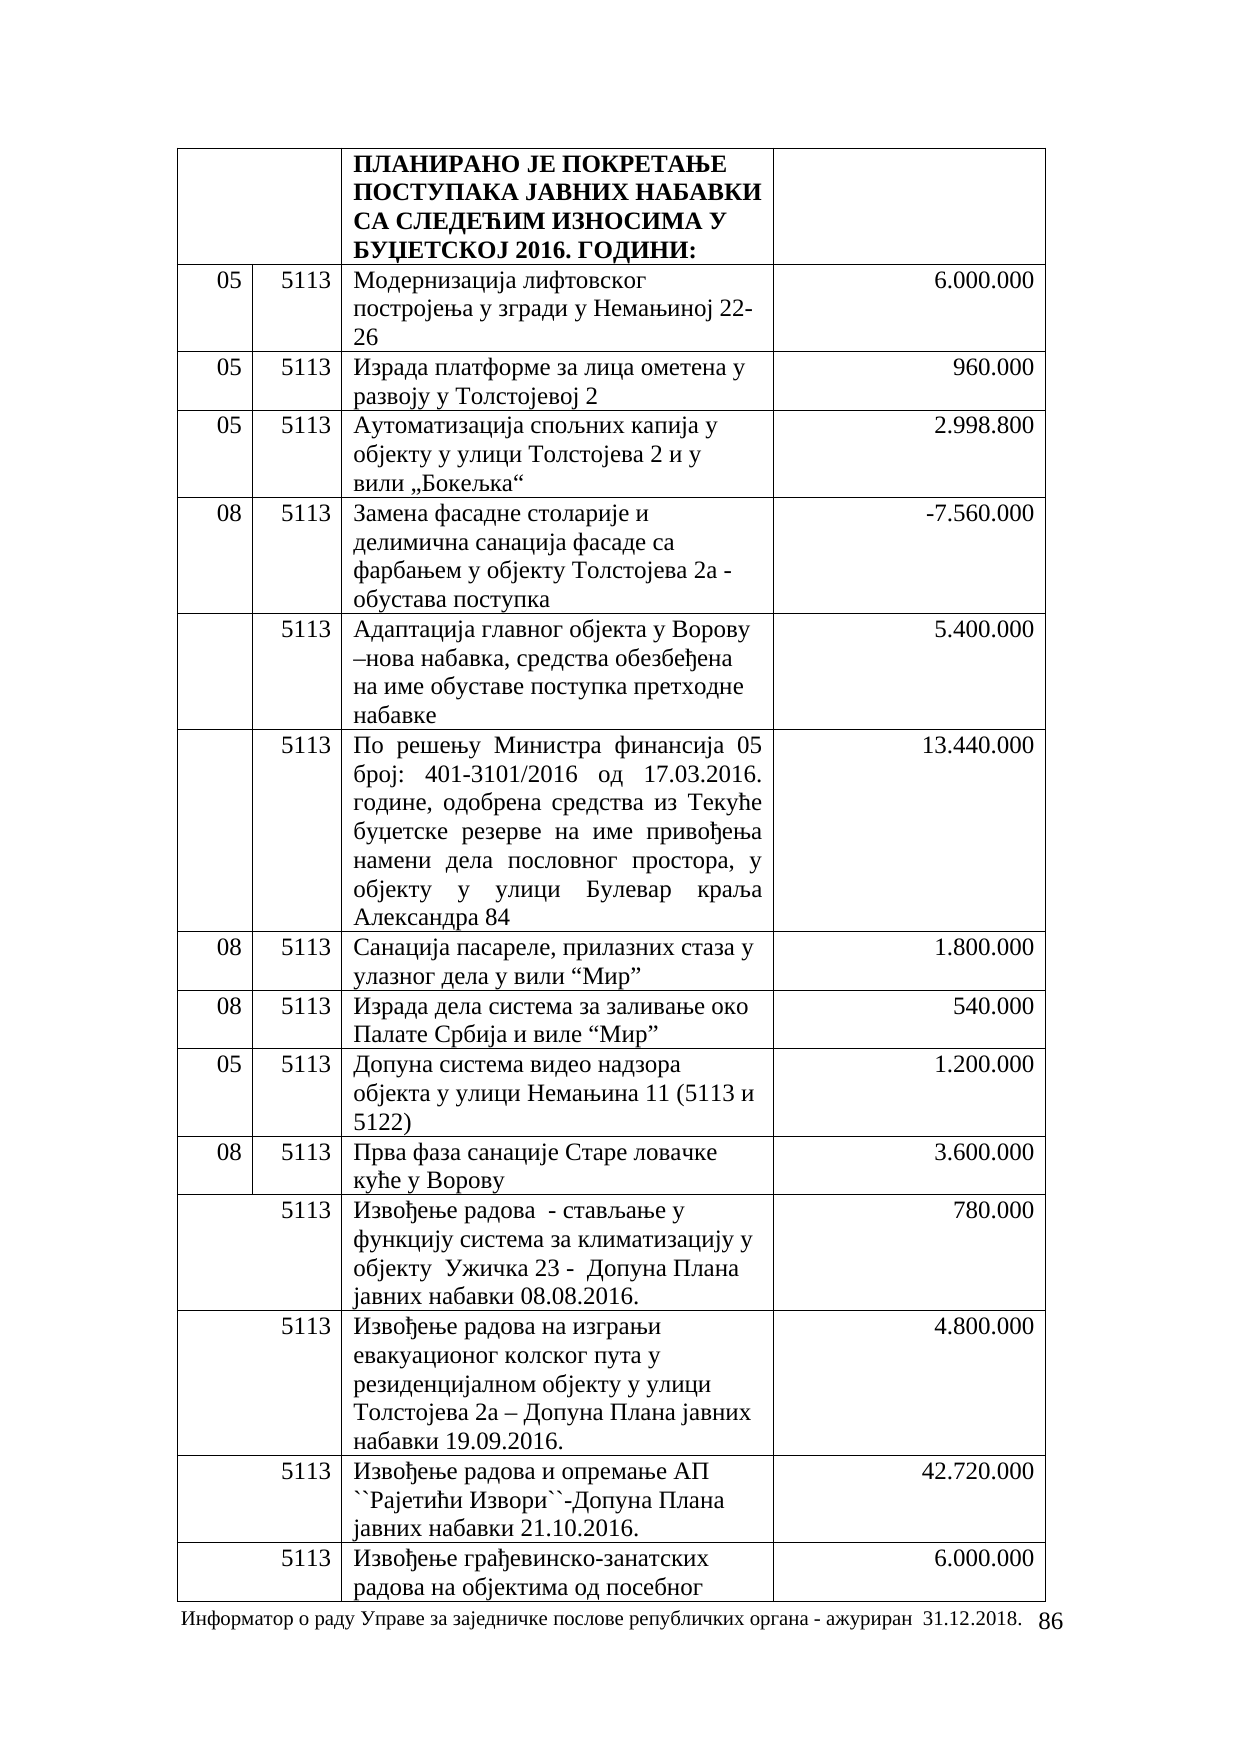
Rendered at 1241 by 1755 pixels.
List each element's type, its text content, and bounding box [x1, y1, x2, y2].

table_cell 2.998.800 [774, 411, 1045, 497]
table_cell [774, 149, 1045, 264]
table_cell 5113 [253, 1049, 341, 1136]
table_cell 13.440.000 [774, 730, 1045, 931]
table_cell 540.000 [774, 991, 1045, 1048]
table_cell [178, 149, 341, 264]
table_cell 08 [178, 991, 252, 1048]
table_cell 6.000.000 [774, 265, 1045, 351]
table_cell 5113 [253, 614, 341, 729]
table_cell 780.000 [774, 1195, 1045, 1310]
table_cell Извођење радова - стављање у функцију система за климатизацију у објекту Ужичка 23 - Допуна Плана јавних набавки 08.08.2016. [342, 1195, 773, 1310]
table_cell Аутоматизација спољних капија у објекту у улици Толстојева 2 и у вили „Бокељка“ [342, 411, 773, 497]
table_cell 960.000 [774, 352, 1045, 409]
table_cell 08 [178, 1137, 252, 1194]
table_cell 5113 [178, 1543, 341, 1601]
table_cell 5113 [178, 1456, 341, 1542]
table_cell Прва фаза санације Старе ловачке куће у Ворову [342, 1137, 773, 1194]
table_cell 05 [178, 1049, 252, 1136]
table_cell Допуна система видео надзора објекта у улици Немањина 11 (5113 и 5122) [342, 1049, 773, 1136]
table_cell 5113 [178, 1195, 341, 1310]
table_cell 08 [178, 498, 252, 613]
table_cell 5113 [253, 411, 341, 497]
table_cell 1.800.000 [774, 932, 1045, 990]
table_cell Извођење радова и опремање АП ``Рајетићи Извори``-Допуна Плана јавних набавки 21.10.2016. [342, 1456, 773, 1542]
table_cell 6.000.000 [774, 1543, 1045, 1601]
table_cell 05 [178, 411, 252, 497]
table_cell Извођење грађевинско-занатских радова на објектима од посебног [342, 1543, 773, 1601]
table_cell 5.400.000 [774, 614, 1045, 729]
table_cell [178, 614, 252, 729]
table_cell -7.560.000 [774, 498, 1045, 613]
table_cell Израда платформе за лица ометена у развоју у Толстојевој 2 [342, 352, 773, 409]
table_cell По решењу Министра финансија 05 број: 401-3101/2016 од 17.03.2016. године, одобрена средства из Текуће буџетске резерве на име привођења намени дела пословног простора, у објекту у улици Булевар краља Александра 84 [342, 730, 773, 931]
table_cell Модернизација лифтовског постројења у згради у Немањиној 22-26 [342, 265, 773, 351]
table_cell 08 [178, 932, 252, 990]
table_cell ПЛАНИРАНО ЈЕ ПОКРЕТАЊЕ ПОСТУПАКА ЈАВНИХ НАБАВКИ СА СЛЕДЕЋИМ ИЗНОСИМА У БУЏЕТСКОЈ 2016. ГОДИНИ: [342, 149, 773, 264]
table_cell 5113 [253, 265, 341, 351]
table_cell 5113 [253, 730, 341, 931]
table_cell 42.720.000 [774, 1456, 1045, 1542]
table_cell 3.600.000 [774, 1137, 1045, 1194]
table_cell 5113 [253, 932, 341, 990]
table_cell 4.800.000 [774, 1311, 1045, 1455]
table_cell [178, 730, 252, 931]
table_cell 5113 [253, 1137, 341, 1194]
table_cell 05 [178, 265, 252, 351]
table_cell Адаптација главног објекта у Ворову –нова набавка, средства обезбеђена на име обуставе поступка претходне набавке [342, 614, 773, 729]
table_cell 5113 [178, 1311, 341, 1455]
table_cell Израда дела система за заливање око Палате Србија и виле “Мир” [342, 991, 773, 1048]
table_cell 05 [178, 352, 252, 409]
table_cell 5113 [253, 498, 341, 613]
table_cell Извођење радова на изграњи евакуационог колског пута у резиденцијалном објекту у улици Толстојева 2а – Допуна Плана јавних набавки 19.09.2016. [342, 1311, 773, 1455]
table_cell 1.200.000 [774, 1049, 1045, 1136]
table_cell 5113 [253, 352, 341, 409]
table_cell 5113 [253, 991, 341, 1048]
table_cell Замена фасадне столарије и делимична санација фасаде са фарбањем у објекту Толстојева 2а - обустава поступка [342, 498, 773, 613]
table_cell Санација пасареле, прилазних стаза у улазног дела у вили “Мир” [342, 932, 773, 990]
